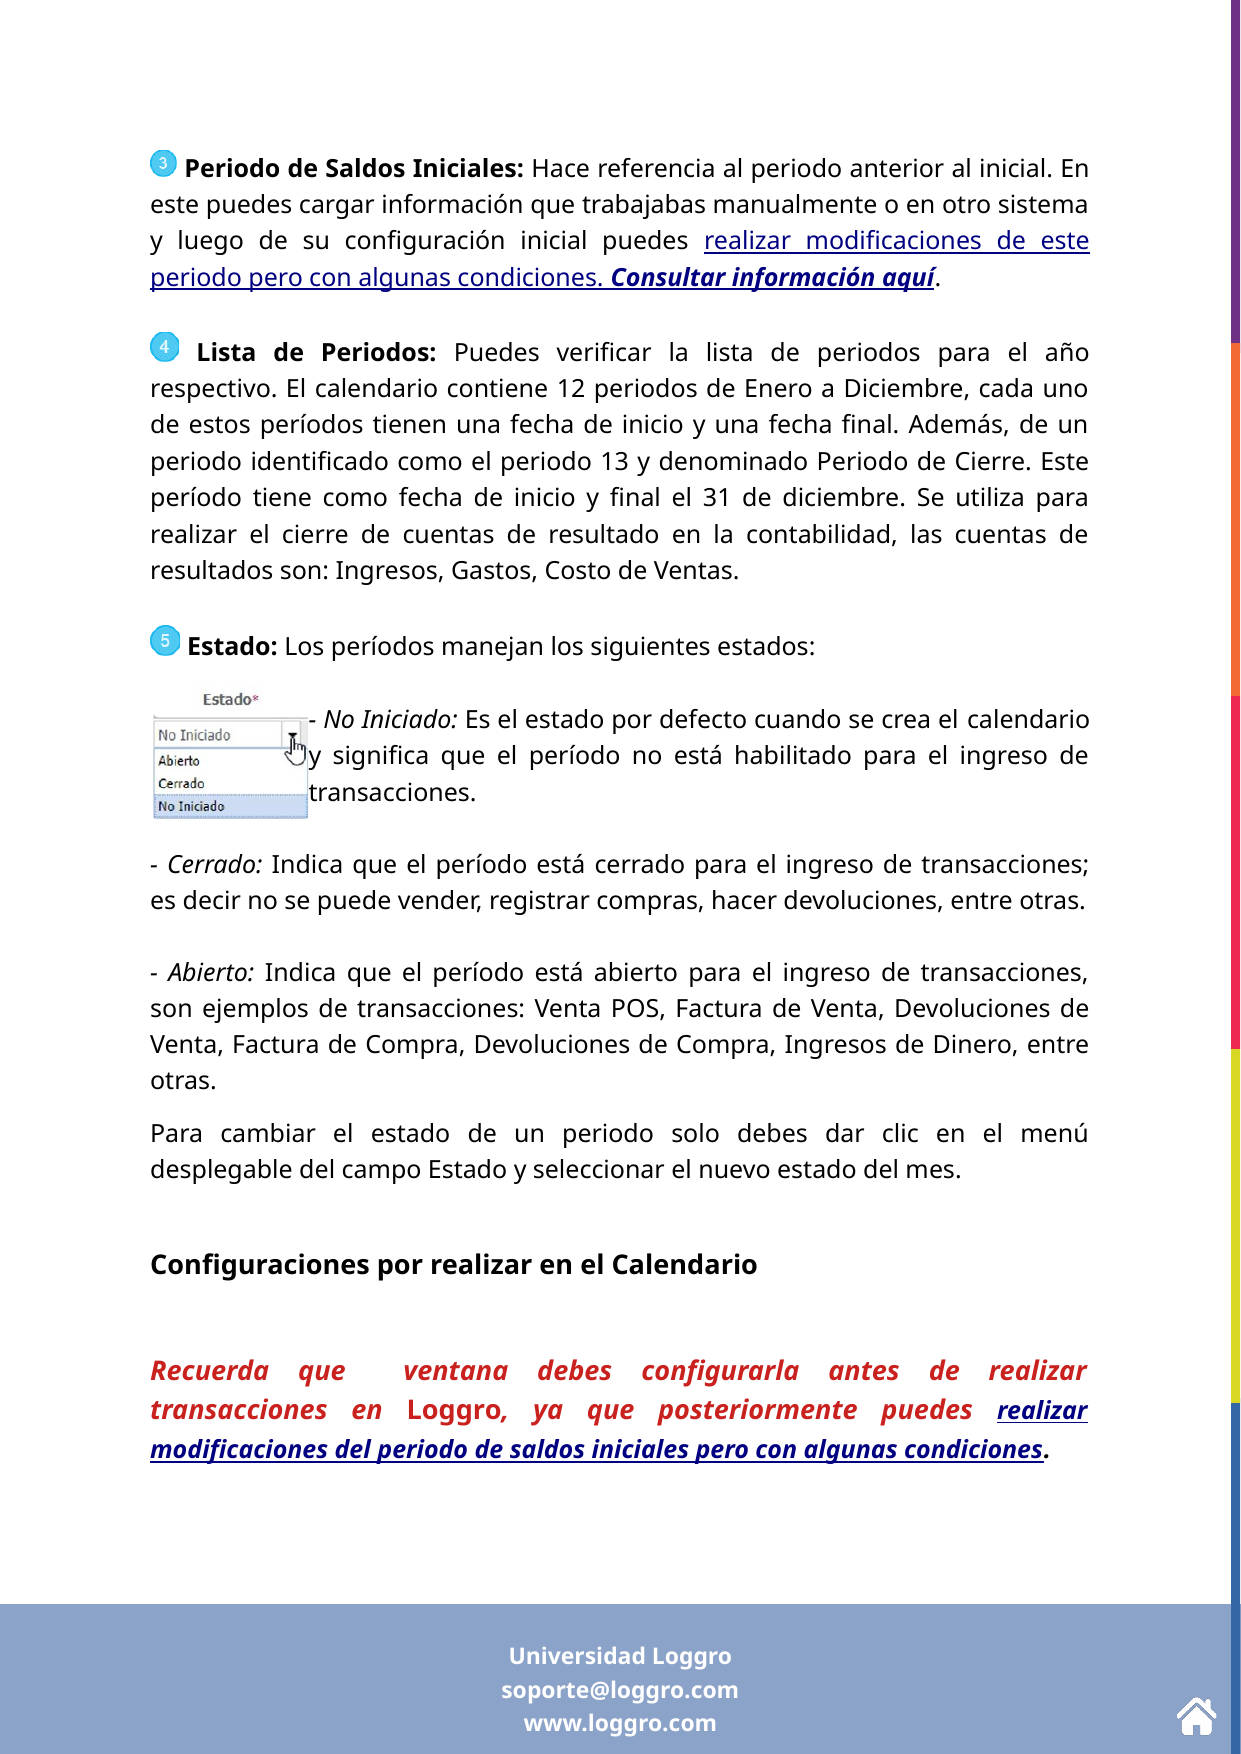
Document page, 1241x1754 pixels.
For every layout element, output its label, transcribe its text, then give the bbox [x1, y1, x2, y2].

picture [170, 150, 177, 158]
list - Abierto: Indica que el período está abierto para el ingreso de transacciones, son ejemplos de transacciones: Venta POS, Factura de Venta, Devoluciones de Venta, Factura de Compra, Devoluciones de Compra, Ingresos de Dinero, entre otras. [150, 955, 1090, 1097]
text Para cambiar el estado de un periodo solo debes dar clic en el menú desplegable del campo Estado y seleccionar el nuevo estado del mes. [150, 1116, 1090, 1186]
text Lista de Periodos: Puedes verificar la lista de periodos para el año respectivo. El calendario contiene 12 periodos de Enero a Diciembre, cada uno de estos períodos tienen una fecha de inicio y una fecha final. Además, de un periodo identificado como el periodo 13 y denominado Periodo de Cierre. Este período tiene como fecha de inicio y final el 31 de diciembre. Se utiliza para realizar el cierre de cuentas de resultado en la contabilidad, las cuentas de resultados son: Ingresos, Gastos, Costo de Ventas. [150, 332, 1090, 587]
text Recuerda que ventana debes configurarla antes de realizar transacciones en Loggro, ya que posteriormente puedes realizar modificaciones del periodo de saldos iniciales pero con algunas condiciones. [150, 1351, 1090, 1467]
text Periodo de Saldos Iniciales: Hace referencia al periodo anterior al inicial. En este puedes cargar información que trabajabas manualmente o en otro sistema y luego de su configuración inicial puedes realizar modificaciones de este periodo pero con algunas condiciones. Consultar información aquí. [150, 150, 1090, 293]
subtitle Configuraciones por realizar en el Calendario [150, 1246, 1090, 1282]
picture [1177, 1696, 1217, 1736]
picture [150, 351, 159, 362]
picture [150, 150, 177, 177]
text Estado: Los períodos manejan los siguientes estados: [150, 625, 1090, 663]
picture [153, 683, 309, 821]
picture [150, 332, 180, 362]
list - Cerrado: Indica que el período está cerrado para el ingreso de transacciones; es decir no se puede vender, registrar compras, hacer devoluciones, entre otras. [150, 847, 1090, 917]
picture [171, 646, 181, 656]
picture [150, 332, 158, 342]
list - No Iniciado: Es el estado por defecto cuando se crea el calendario y significa que el período no está habilitado para el ingreso de transacciones. [309, 702, 1090, 808]
picture [150, 625, 181, 656]
